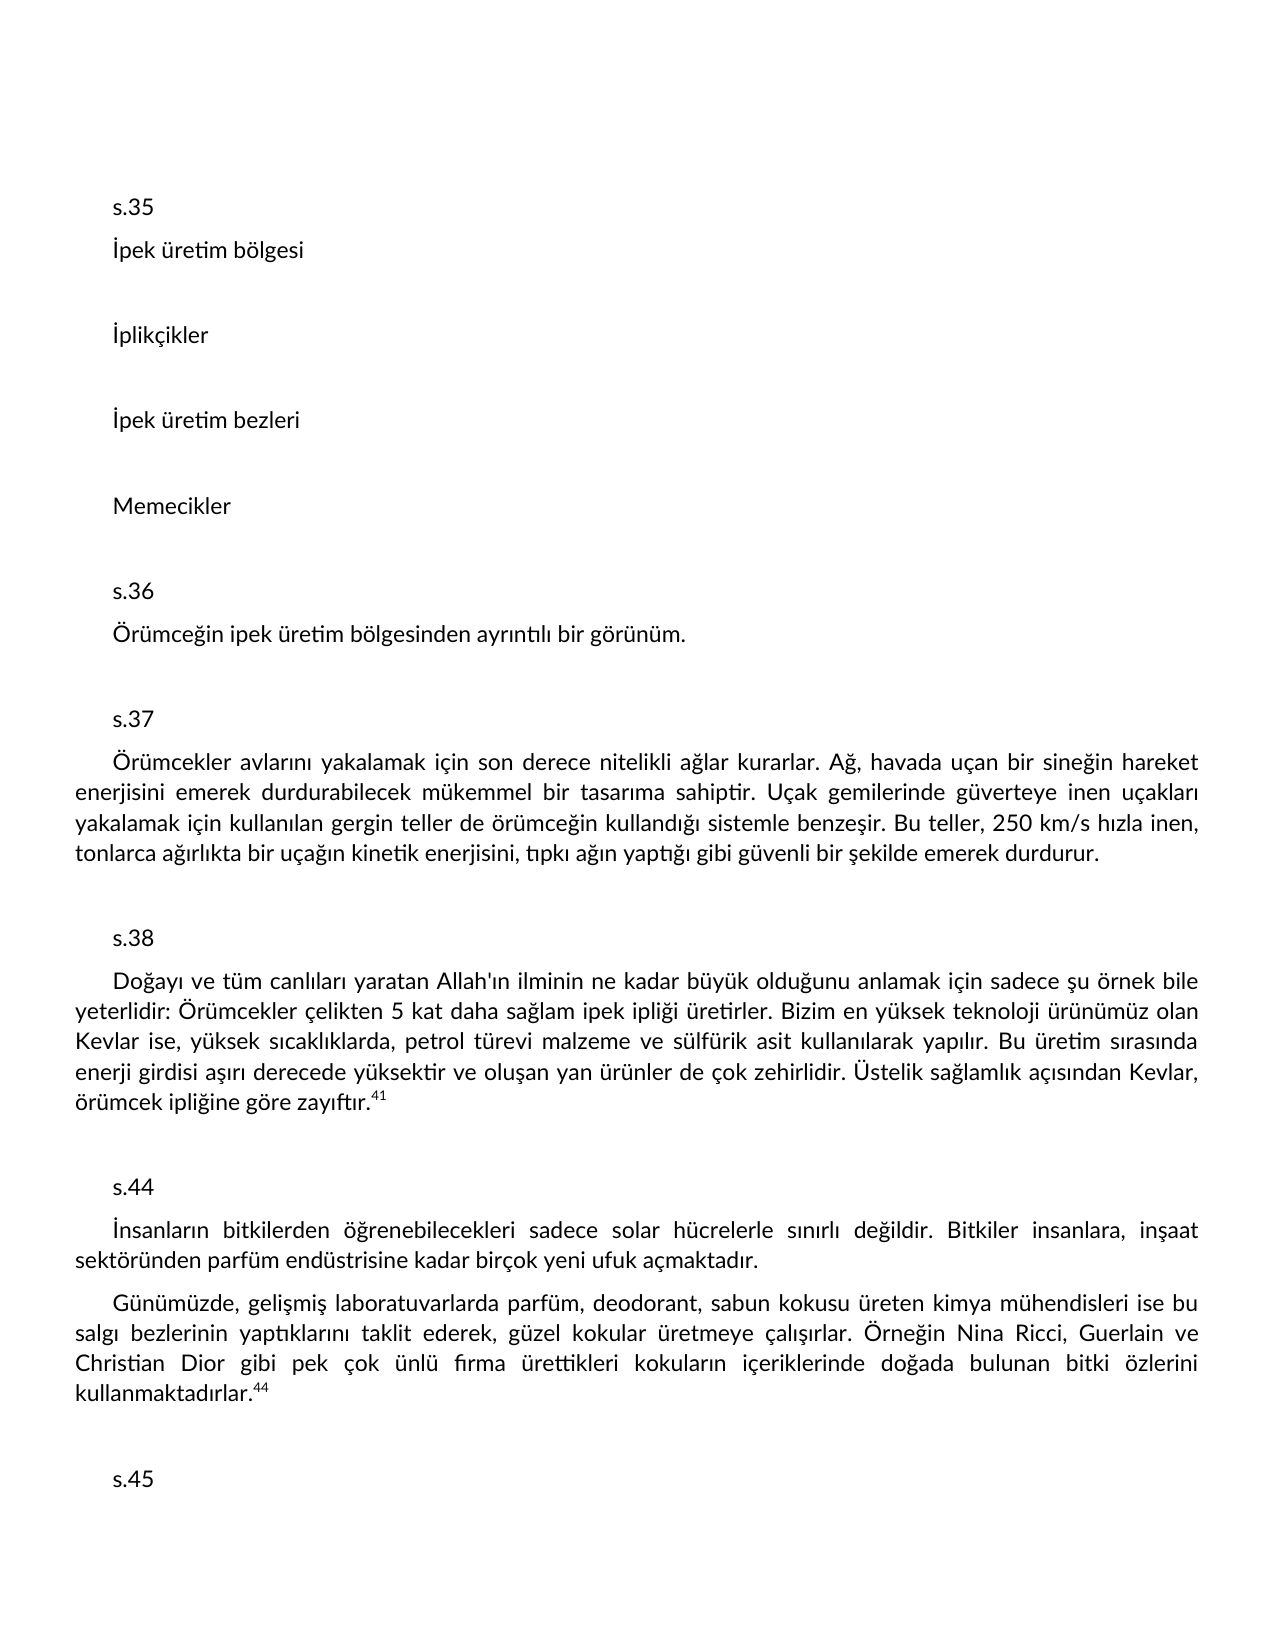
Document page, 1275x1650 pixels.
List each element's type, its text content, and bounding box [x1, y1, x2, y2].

text s.37 [75, 705, 1200, 733]
text s.36 [75, 577, 1200, 604]
text Örümceğin ipek üretim bölgesinden ayrıntılı bir görünüm. [75, 620, 1200, 647]
text s.45 [75, 1464, 1200, 1492]
text Doğayı ve tüm canlıları yaratan Allah'ın ilminin ne kadar büyük olduğunu anlamak için sadece şu örnek bile yeterlidir: Örümcekler çelikten 5 kat daha sağlam ipek ipliği üretirler. Bizim en yüksek teknoloji ürünümüz olan Kevlar ise, yüksek sıcaklıklarda, petrol türevi malzeme ve sülfürik asit kullanılarak yapılır. Bu üretim sırasında enerji girdisi aşırı derecede yüksektir ve oluşan yan ürünler de çok zehirlidir. Üstelik sağlamlık açısından Kevlar, örümcek ipliğine göre zayıftır.41 [75, 967, 1200, 1115]
text s.35 [75, 193, 1200, 220]
text İplikçikler [75, 321, 1200, 348]
text s.38 [75, 924, 1200, 951]
text İnsanların bitkilerden öğrenebilecekleri sadece solar hücrelerle sınırlı değildir. Bitkiler insanlara, inşaat sektöründen parfüm endüstrisine kadar birçok yeni ufuk açmaktadır. [75, 1216, 1200, 1273]
text Örümcekler avlarını yakalamak için son derece nitelikli ağlar kurarlar. Ağ, havada uçan bir sineğin hareket enerjisini emerek durdurabilecek mükemmel bir tasarıma sahiptir. Uçak gemilerinde güverteye inen uçakları yakalamak için kullanılan gergin teller de örümceğin kullandığı sistemle benzeşir. Bu teller, 250 km/s hızla inen, tonlarca ağırlıkta bir uçağın kinetik enerjisini, tıpkı ağın yaptığı gibi güvenli bir şekilde emerek durdurur. [75, 748, 1200, 866]
text Günümüzde, gelişmiş laboratuvarlarda parfüm, deodorant, sabun kokusu üreten kimya mühendisleri ise bu salgı bezlerinin yaptıklarını taklit ederek, güzel kokular üretmeye çalışırlar. Örneğin Nina Ricci, Guerlain ve Christian Dior gibi pek çok ünlü firma ürettikleri kokuların içeriklerinde doğada bulunan bitki özlerini kullanmaktadırlar.44 [75, 1288, 1200, 1407]
text s.44 [75, 1173, 1200, 1200]
text İpek üretim bezleri [75, 406, 1200, 434]
text Memecikler [75, 492, 1200, 519]
text İpek üretim bölgesi [75, 235, 1200, 263]
